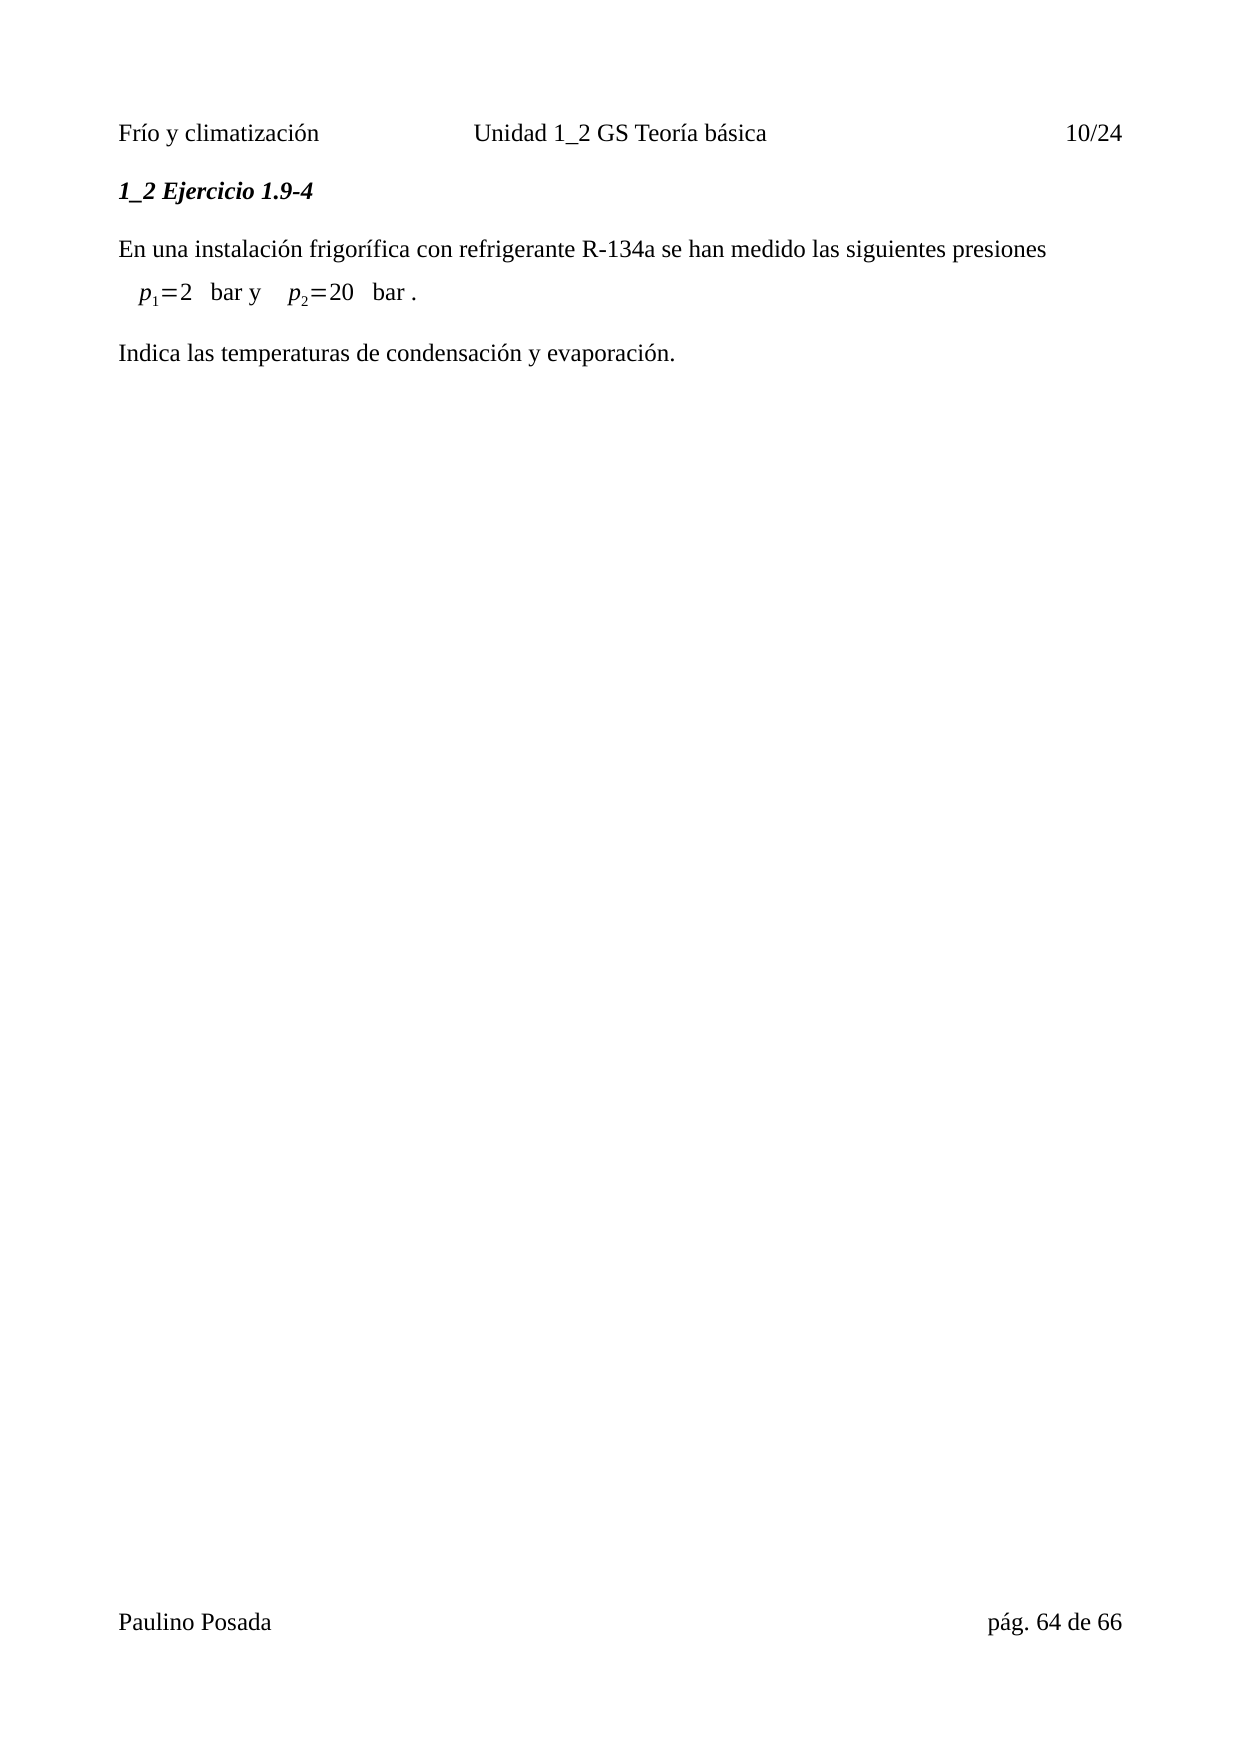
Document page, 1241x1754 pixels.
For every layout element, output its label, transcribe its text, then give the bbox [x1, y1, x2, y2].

text En una instalación frigorífica con refrigerante R-134a se han medido las siguientes presiones bar y bar . [118, 234, 1122, 309]
text 1_2 Ejercicio 1.9-4 [118, 176, 1122, 205]
text Indica las temperaturas de condensación y evaporación. [118, 338, 1122, 367]
